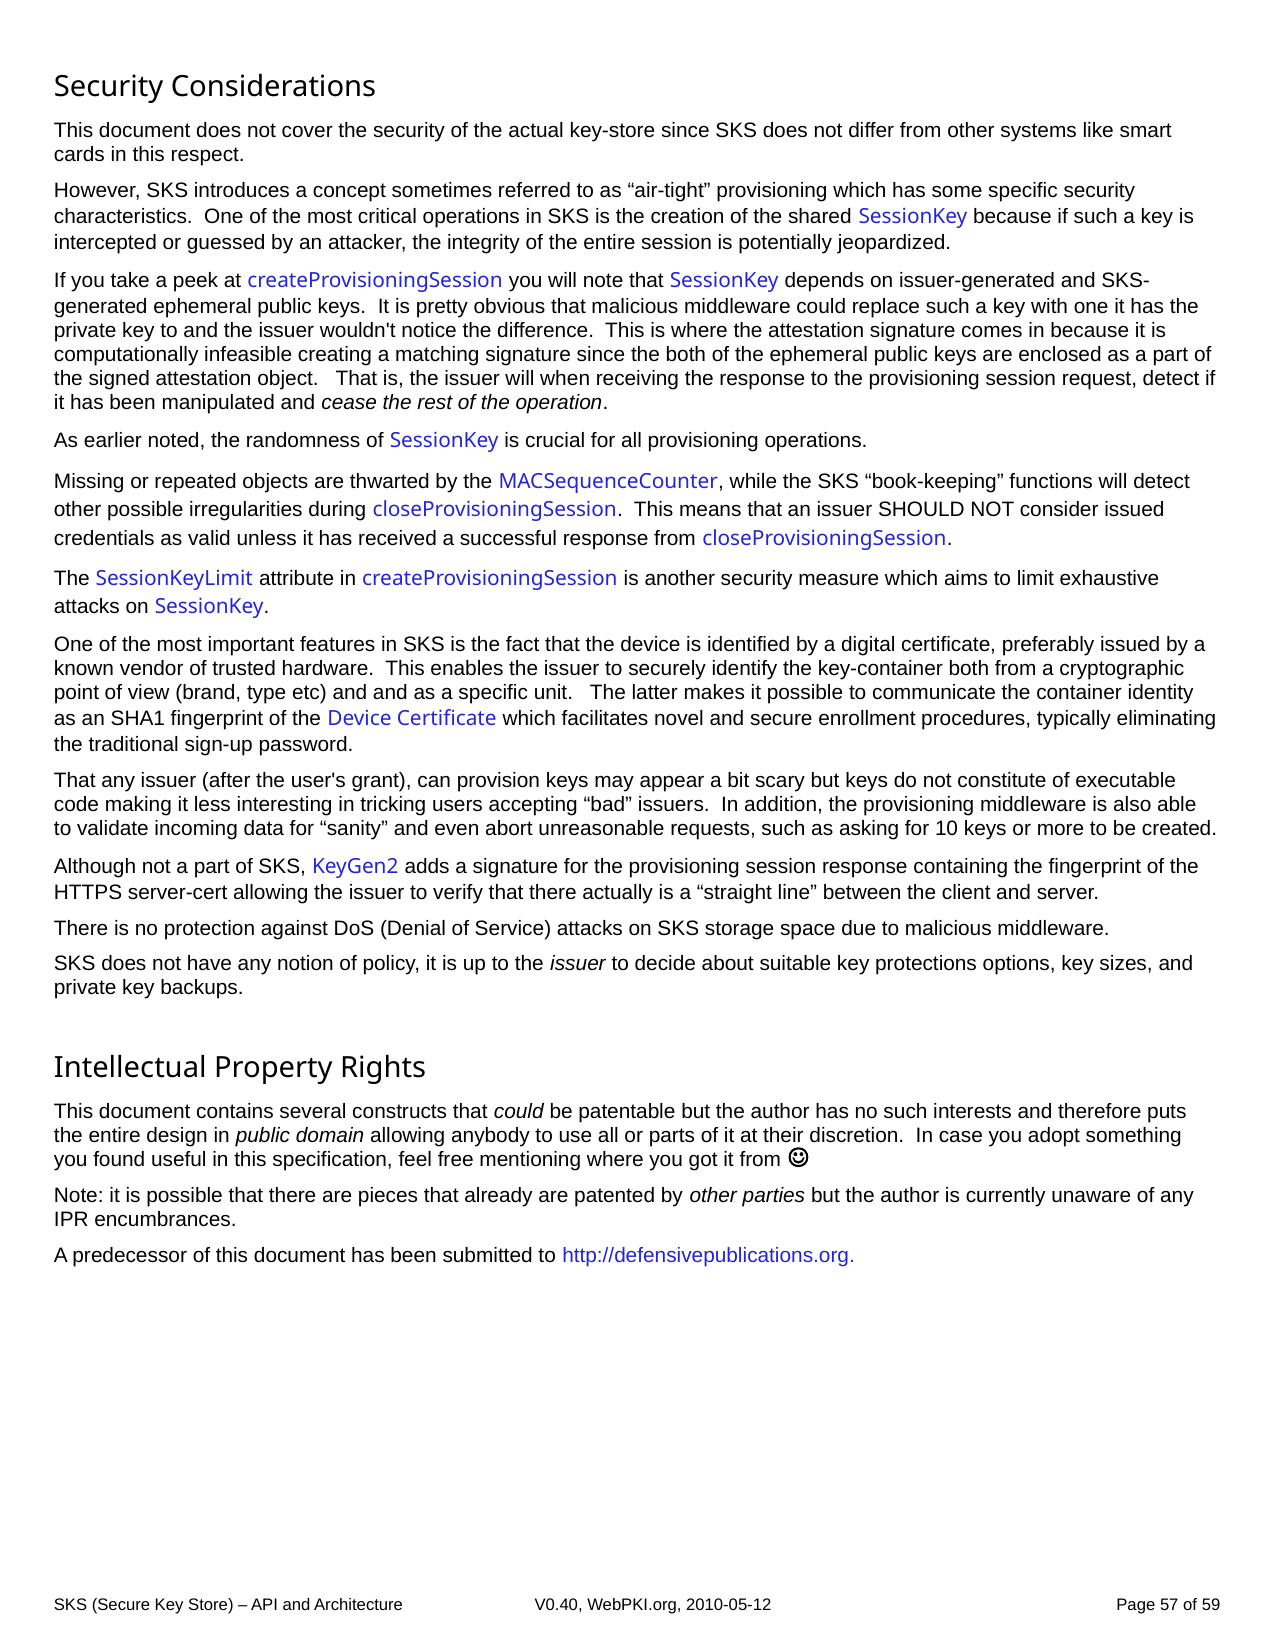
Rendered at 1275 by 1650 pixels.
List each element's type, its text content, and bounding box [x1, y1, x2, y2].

text That any issuer (after the user's grant), can provision keys may appear a bit scary but keys do not constitute of executable code making it less interesting in tricking users accepting “bad” issuers. In addition, the provisioning middleware is also able to validate incoming data for “sanity” and even abort unreasonable requests, such as asking for 10 keys or more to be created. [54, 768, 1221, 839]
text There is no protection against DoS (Denial of Service) attacks on SKS storage space due to malicious middleware. [54, 915, 1221, 939]
text The SessionKeyLimit attribute in createProvisioningSession is another security measure which aims to limit exhaustive attacks on SessionKey. [54, 563, 1221, 620]
text Note: it is possible that there are pieces that already are patented by other parties but the author is currently unaware of any IPR encumbrances. [54, 1183, 1221, 1231]
text If you take a peek at createProvisioningSession you will note that SessionKey depends on issuer-generated and SKS-generated ephemeral public keys. It is pretty obvious that malicious middleware could replace such a key with one it has the private key to and the issuer wouldn't notice the difference. This is where the attestation signature comes in because it is computationally infeasible creating a matching signature since the both of the ephemeral public keys are enclosed as a part of the signed attestation object. That is, the issuer will when receiving the response to the provisioning session request, detect if it has been manipulated and cease the rest of the operation. [54, 266, 1221, 414]
text This document does not cover the security of the actual key-store since SKS does not differ from other systems like smart cards in this respect. [54, 118, 1221, 166]
text Although not a part of SKS, KeyGen2 adds a signature for the provisioning session response containing the fingerprint of the HTTPS server-cert allowing the issuer to verify that there actually is a “straight line” between the client and server. [54, 851, 1221, 904]
text A predecessor of this document has been submitted to http://defensivepublications.org. [54, 1243, 1221, 1267]
text SKS does not have any notion of policy, it is up to the issuer to decide about suitable key protections options, key sizes, and private key backups. [54, 951, 1221, 999]
text This document contains several constructs that could be patentable but the author has no such interests and therefore puts the entire design in public domain allowing anybody to use all or parts of it at their discretion. In case you adopt something you found useful in this specification, feel free mentioning where you got it from  [54, 1099, 1221, 1172]
text As earlier noted, the randomness of SessionKey is crucial for all provisioning operations. [54, 426, 1221, 454]
text However, SKS introduces a concept sometimes referred to as “air-tight” provisioning which has some specific security characteristics. One of the most critical operations in SKS is the creation of the shared SessionKey because if such a key is intercepted or guessed by an attacker, the integrity of the entire session is potentially jeopardized. [54, 177, 1221, 254]
subtitle Security Considerations [54, 66, 1221, 105]
subtitle Intellectual Property Rights [54, 1047, 1221, 1086]
text One of the most important features in SKS is the fact that the device is identified by a digital certificate, preferably issued by a known vendor of trusted hardware. This enables the issuer to securely identify the key-container both from a cryptographic point of view (brand, type etc) and and as a specific unit. The latter makes it possible to communicate the container identity as an SHA1 fingerprint of the Device Certificate which facilitates novel and secure enrollment procedures, typically eliminating the traditional sign-up password. [54, 632, 1221, 756]
text Missing or repeated objects are thwarted by the MACSequenceCounter, while the SKS “book-keeping” functions will detect other possible irregularities during closeProvisioningSession. This means that an issuer SHOULD NOT consider issued credentials as valid unless it has received a successful response from closeProvisioningSession. [54, 466, 1221, 551]
